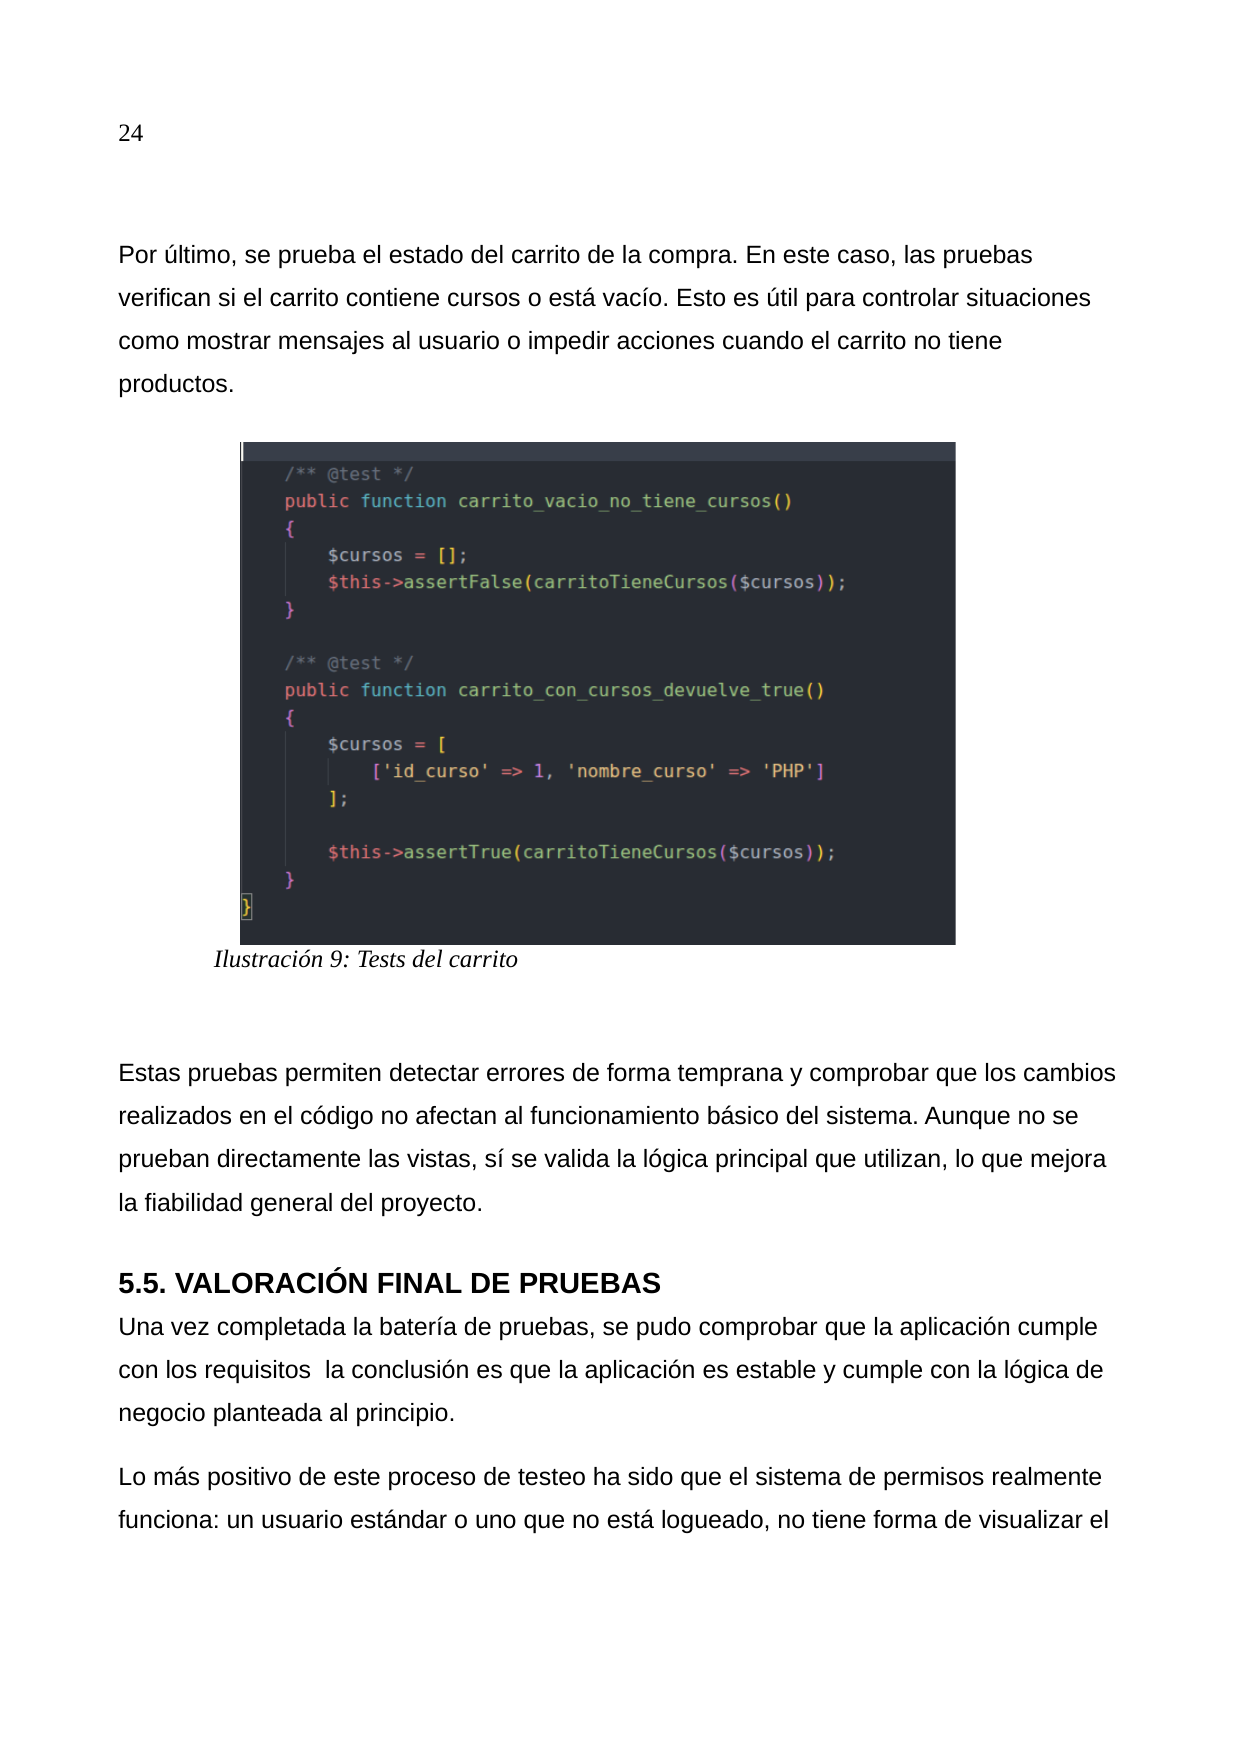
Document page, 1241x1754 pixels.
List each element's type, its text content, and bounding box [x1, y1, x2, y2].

picture [240, 442, 956, 945]
text Lo más positivo de este proceso de testeo ha sido que el sistema de permisos realmente funciona: un usuario estándar o uno que no está logueado, no tiene forma de visualizar el [118, 1462, 1122, 1534]
text Estas pruebas permiten detectar errores de forma temprana y comprobar que los cambios realizados en el código no afectan al funcionamiento básico del sistema. Aunque no se prueban directamente las vistas, sí se valida la lógica principal que utilizan, lo que mejora la fiabilidad general del proyecto. [118, 1058, 1122, 1216]
text Ilustración 9: Tests del carrito [213, 945, 1027, 973]
text Una vez completada la batería de pruebas, se pudo comprobar que la aplicación cumple con los requisitos la conclusión es que la aplicación es estable y cumple con la lógica de negocio planteada al principio. [118, 1312, 1122, 1427]
text Por último, se prueba el estado del carrito de la compra. En este caso, las pruebas verifican si el carrito contiene cursos o está vacío. Esto es útil para controlar situaciones como mostrar mensajes al usuario o impedir acciones cuando el carrito no tiene productos. [118, 240, 1122, 398]
subtitle 5.5. VALORACIÓN FINAL DE PRUEBAS [118, 1266, 1122, 1299]
